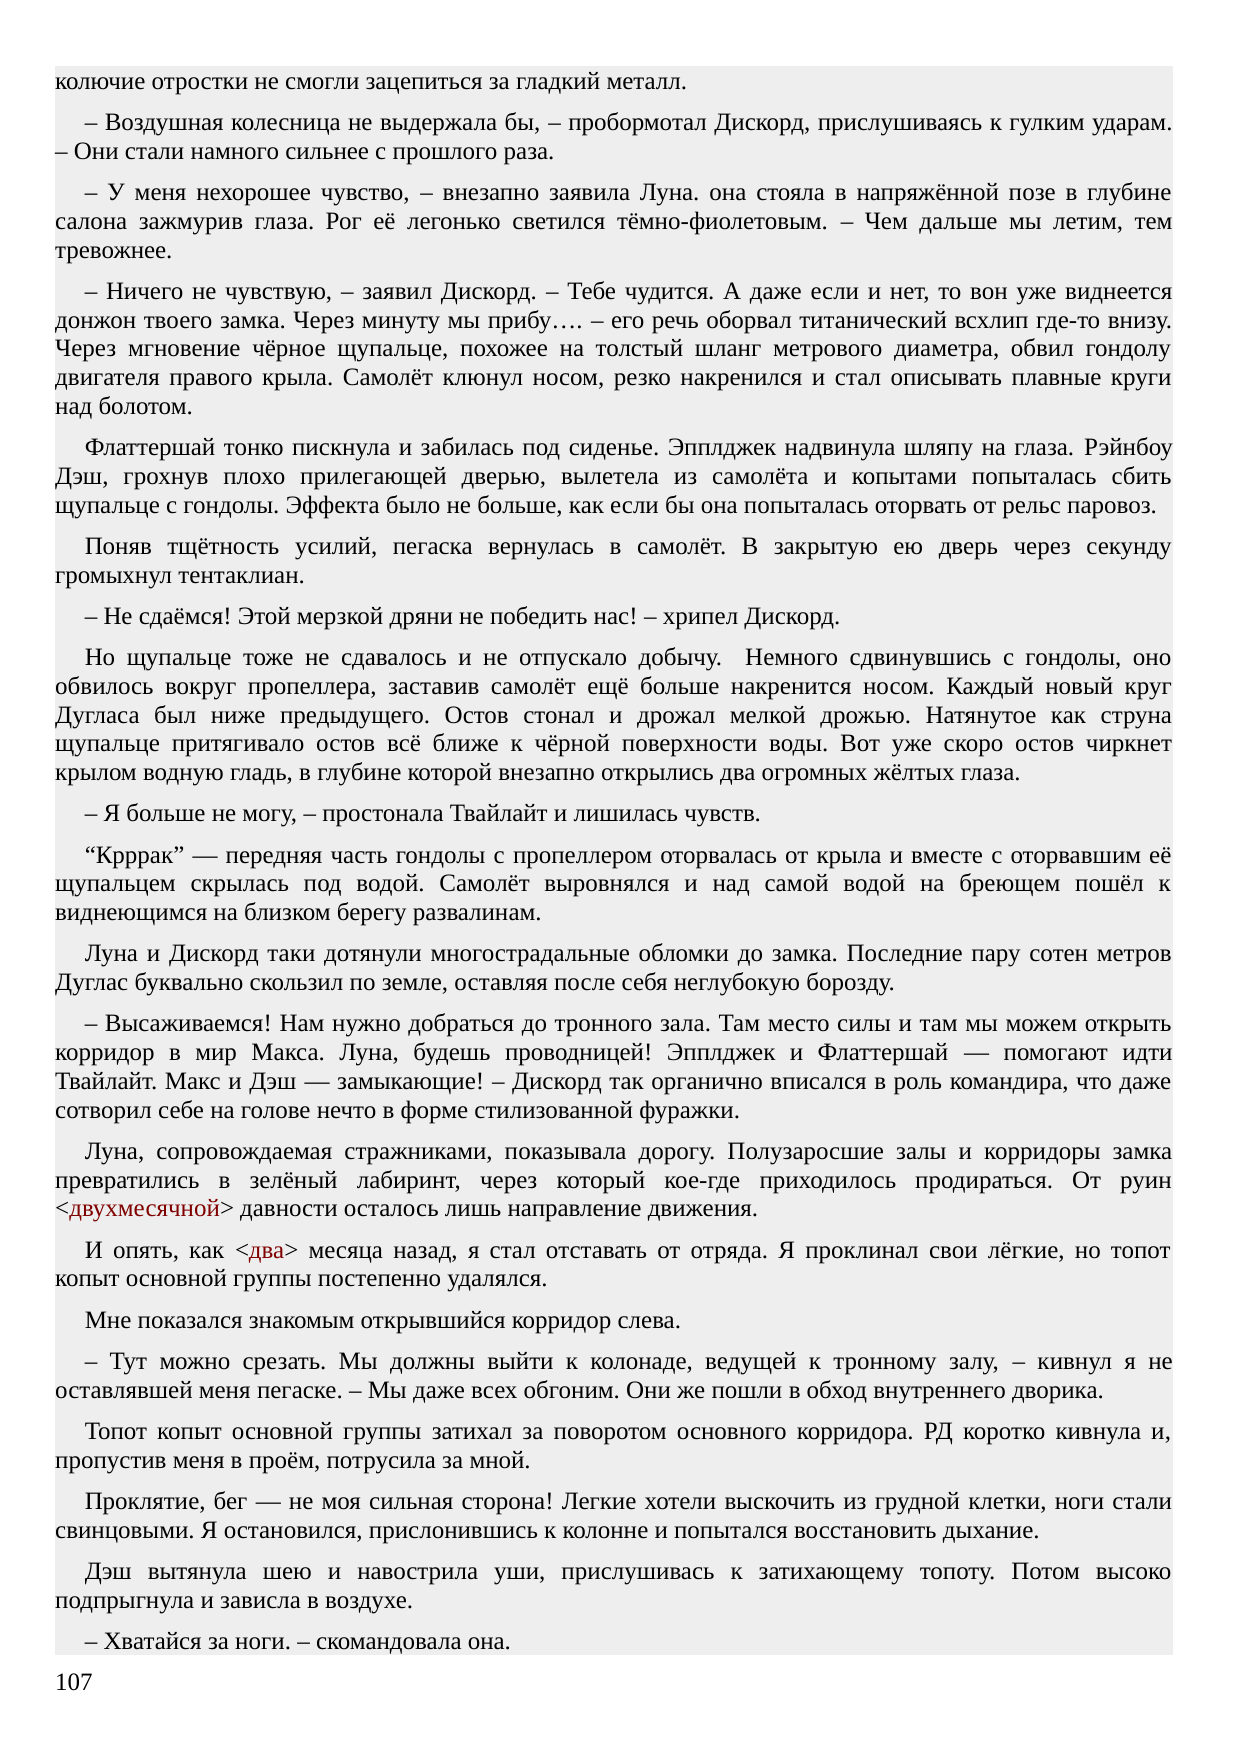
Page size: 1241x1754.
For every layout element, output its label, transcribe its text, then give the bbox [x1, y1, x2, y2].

text Поняв тщётность усилий, пегаска вернулась в самолёт. В закрытую ею дверь через секунду громыхнул тентаклиан. [55, 531, 1173, 588]
text – У меня нехорошее чувство, – внезапно заявила Луна. она стояла в напряжённой позе в глубине салона зажмурив глаза. Рог её легонько светился тёмно-фиолетовым. – Чем дальше мы летим, тем тревожнее. [55, 177, 1173, 263]
text И опять, как <два> месяца назад, я стал отставать от отряда. Я проклинал свои лёгкие, но топот копыт основной группы постепенно удалялся. [55, 1235, 1173, 1292]
text – Хватайся за ноги. – скомандовала она. [55, 1626, 1173, 1655]
text Луна и Дискорд таки дотянули многострадальные обломки до замка. Последние пару сотен метров Дуглас буквально скользил по земле, оставляя после себя неглубокую борозду. [55, 938, 1173, 996]
text Дэш вытянула шею и навострила уши, прислушивась к затихающему топоту. Потом высоко подпрыгнула и зависла в воздухе. [55, 1556, 1173, 1613]
text – Я больше не могу, – простонала Твайлайт и лишилась чувств. [55, 798, 1173, 827]
text “Крррак” — передняя часть гондолы с пропеллером оторвалась от крыла и вместе с оторвавшим её щупальцем скрылась под водой. Самолёт выровнялся и над самой водой на бреющем пошёл к виднеющимся на близком берегу развалинам. [55, 840, 1173, 926]
text – Тут можно срезать. Мы должны выйти к колонаде, ведущей к тронному залу, – кивнул я не оставлявшей меня пегаске. – Мы даже всех обгоним. Они же пошли в обход внутреннего дворика. [55, 1346, 1173, 1403]
text – Не сдаёмся! Этой мерзкой дряни не победить нас! – хрипел Дискорд. [55, 601, 1173, 630]
text – Ничего не чувствую, – заявил Дискорд. – Тебе чудится. А даже если и нет, то вон уже виднеется донжон твоего замка. Через минуту мы прибу…. – его речь оборвал титанический всхлип где-то внизу. Через мгновение чёрное щупальце, похожее на толстый шланг метрового диаметра, обвил гондолу двигателя правого крыла. Самолёт клюнул носом, резко накренился и стал описывать плавные круги над болотом. [55, 276, 1173, 420]
text колючие отростки не смогли зацепиться за гладкий металл. [55, 66, 1173, 95]
text – Высаживаемся! Нам нужно добраться до тронного зала. Там место силы и там мы можем открыть корридор в мир Макса. Луна, будешь проводницей! Эпплджек и Флаттершай — помогают идти Твайлайт. Макс и Дэш — замыкающие! – Дискорд так органично вписался в роль командира, что даже сотворил себе на голове нечто в форме стилизованной фуражки. [55, 1008, 1173, 1123]
text Но щупальце тоже не сдавалось и не отпускало добычу. Немного сдвинувшись с гондолы, оно обвилось вокруг пропеллера, заставив самолёт ещё больше накренится носом. Каждый новый круг Дугласа был ниже предыдущего. Остов стонал и дрожал мелкой дрожью. Натянутое как струна щупальце притягивало остов всё ближе к чёрной поверхности воды. Вот уже скоро остов чиркнет крылом водную гладь, в глубине которой внезапно открылись два огромных жёлтых глаза. [55, 642, 1173, 786]
text Луна, сопровождаемая стражниками, показывала дорогу. Полузаросшие залы и корридоры замка превратились в зелёный лабиринт, через который кое-где приходилось продираться. От руин <двухмесячной> давности осталось лишь направление движения. [55, 1136, 1173, 1222]
text Проклятие, бег — не моя сильная сторона! Легкие хотели выскочить из грудной клетки, ноги стали свинцовыми. Я остановился, прислонившись к колонне и попытался восстановить дыхание. [55, 1486, 1173, 1543]
text Флаттершай тонко пискнула и забилась под сиденье. Эпплджек надвинула шляпу на глаза. Рэйнбоу Дэш, грохнув плохо прилегающей дверью, вылетела из самолёта и копытами попыталась сбить щупальце с гондолы. Эффекта было не больше, как если бы она попыталась оторвать от рельс паровоз. [55, 432, 1173, 518]
text – Воздушная колесница не выдержала бы, – пробормотал Дискорд, прислушиваясь к гулким ударам. – Они стали намного сильнее с прошлого раза. [55, 107, 1173, 165]
text Топот копыт основной группы затихал за поворотом основного корридора. РД коротко кивнула и, пропустив меня в проём, потрусила за мной. [55, 1416, 1173, 1473]
text Мне показался знакомым открывшийся корридор слева. [55, 1305, 1173, 1333]
